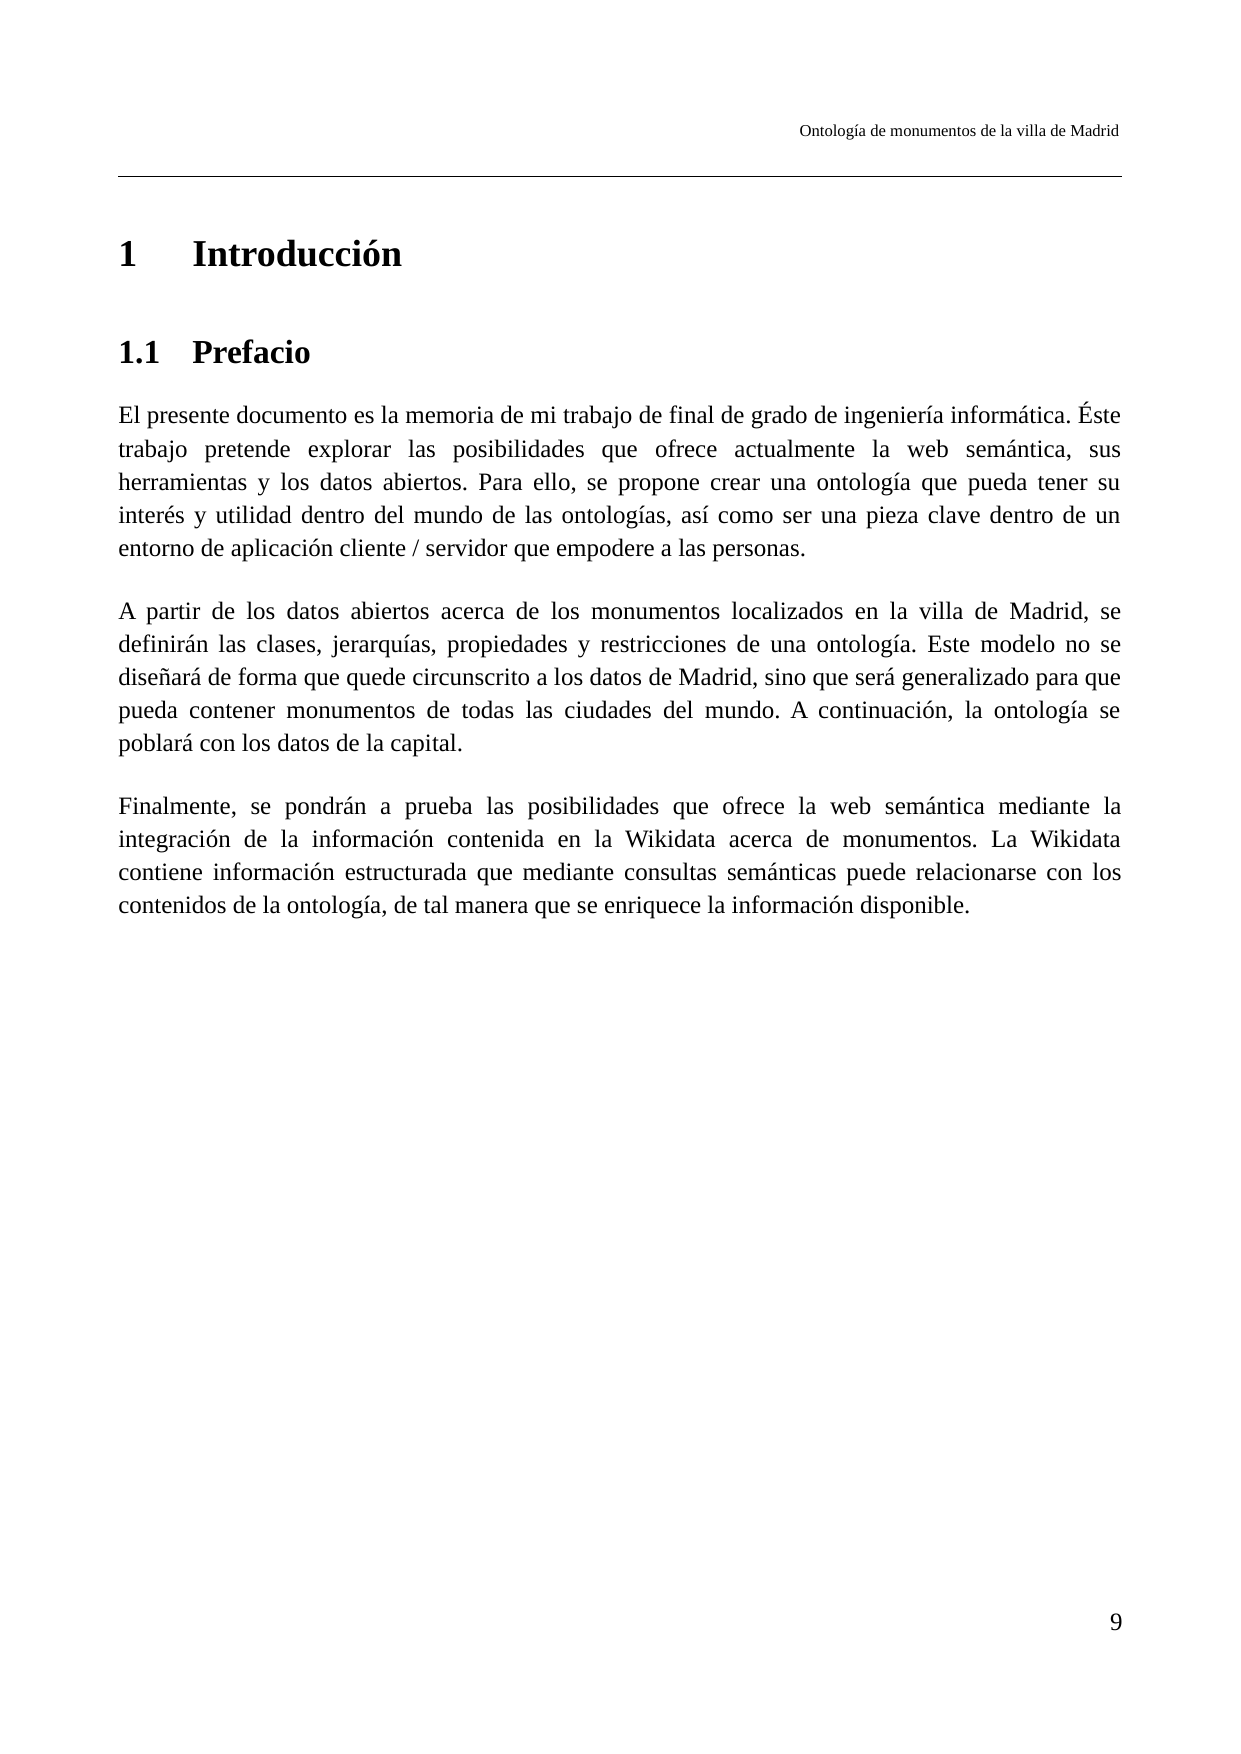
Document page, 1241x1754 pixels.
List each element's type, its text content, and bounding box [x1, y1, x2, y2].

subtitle Prefacio [118, 332, 1122, 371]
text El presente documento es la memoria de mi trabajo de final de grado de ingeniería informática. Éste trabajo pretende explorar las posibilidades que ofrece actualmente la web semántica, sus herramientas y los datos abiertos. Para ello, se propone crear una ontología que pueda tener su interés y utilidad dentro del mundo de las ontologías, así como ser una pieza clave dentro de un entorno de aplicación cliente / servidor que empodere a las personas. [118, 401, 1122, 561]
text A partir de los datos abiertos acerca de los monumentos localizados en la villa de Madrid, se definirán las clases, jerarquías, propiedades y restricciones de una ontología. Este modelo no se diseñará de forma que quede circunscrito a los datos de Madrid, sino que será generalizado para que pueda contener monumentos de todas las ciudades del mundo. A continuación, la ontología se poblará con los datos de la capital. [118, 596, 1122, 757]
text Finalmente, se pondrán a prueba las posibilidades que ofrece la web semántica mediante la integración de la información contenida en la Wikidata acerca de monumentos. La Wikidata contiene información estructurada que mediante consultas semánticas puede relacionarse con los contenidos de la ontología, de tal manera que se enriquece la información disponible. [118, 791, 1122, 919]
subtitle Introducción [118, 231, 1122, 275]
